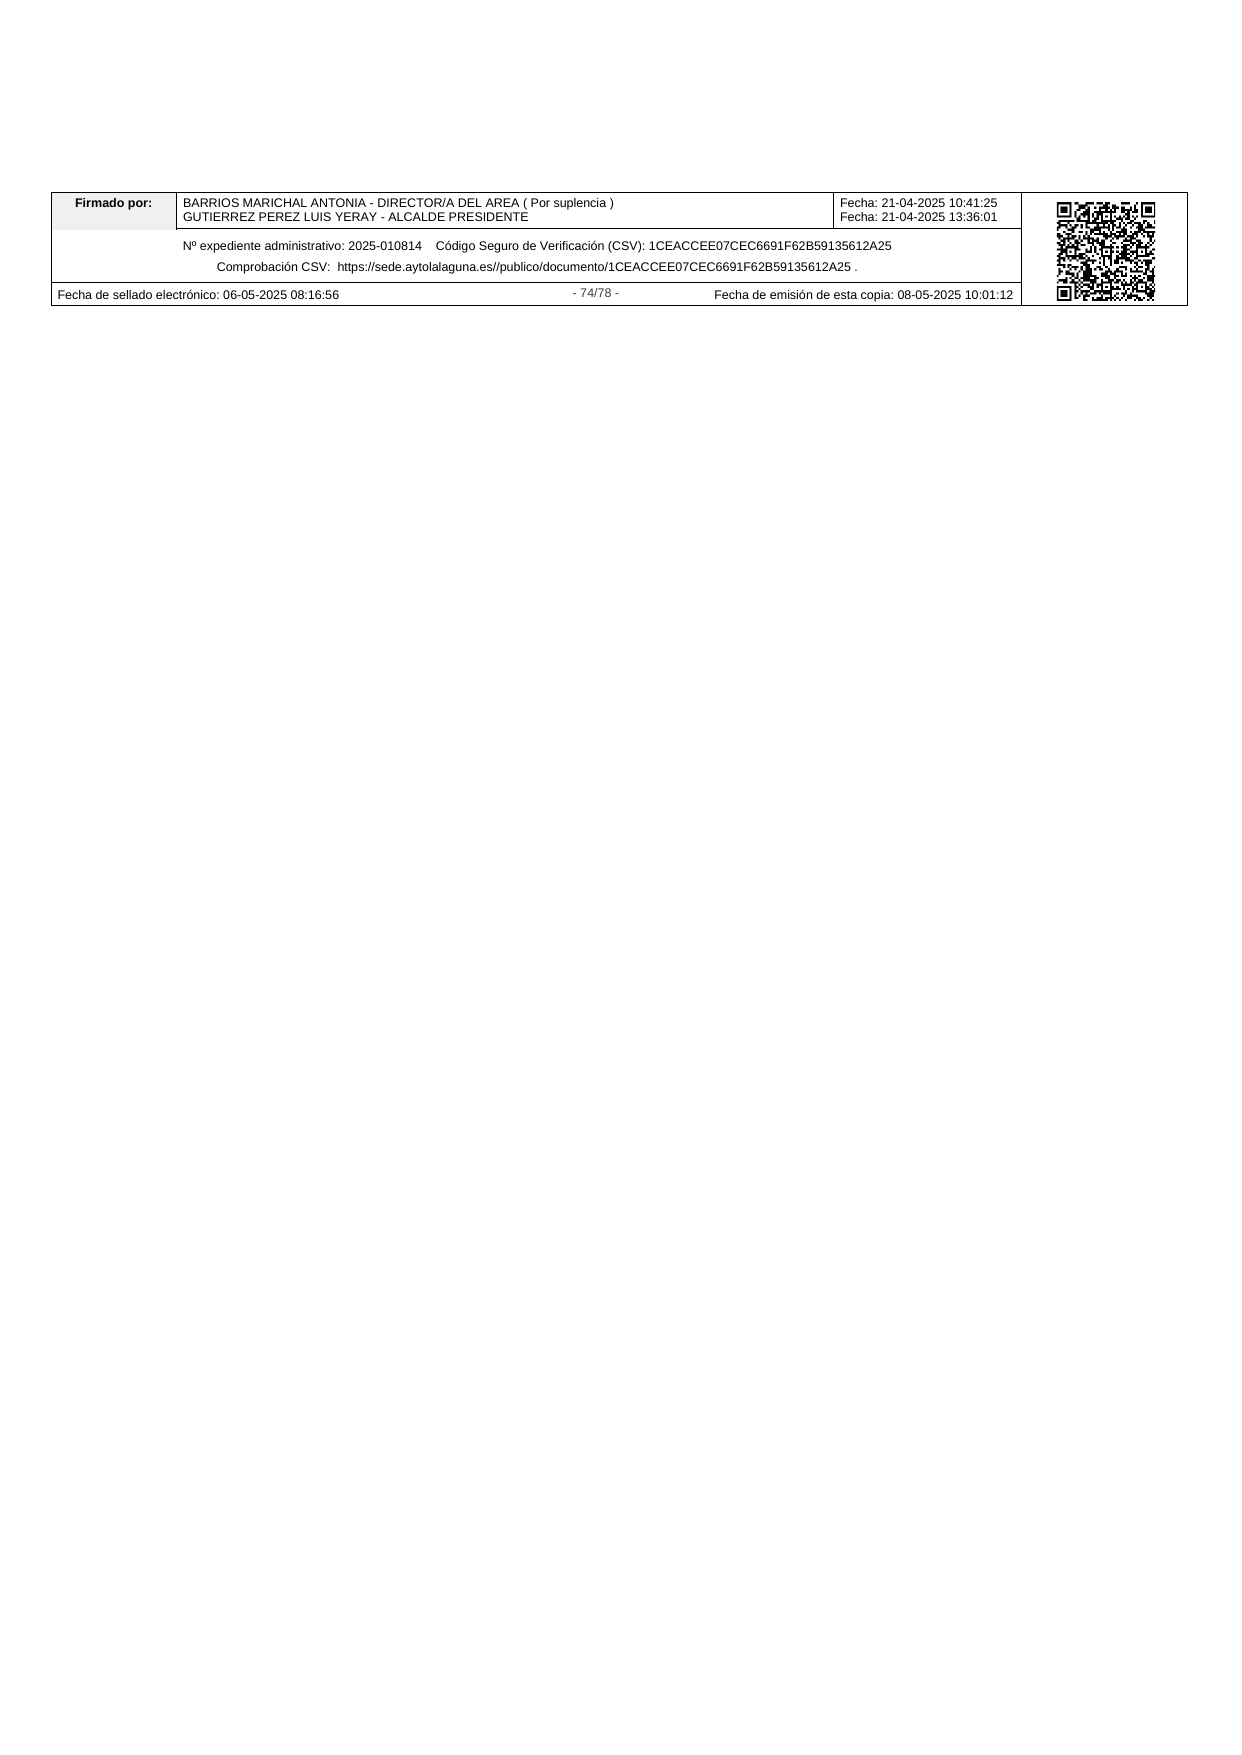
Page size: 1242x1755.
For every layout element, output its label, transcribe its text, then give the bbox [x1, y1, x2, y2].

table_header Fecha: 21-04-2025 10:41:25 Fecha: 21-04-2025 13:36:01 [834, 193, 1021, 228]
table_cell Fecha de sellado electrónico: 06-05-2025 08:16:56 - 74/78 - Fecha de emisión de esta copia: 08-05-2025 10:01:12 [52, 283, 1021, 305]
table_header BARRIOS MARICHAL ANTONIA - DIRECTOR/A DEL AREA ( Por suplencia ) GUTIERREZ PEREZ LUIS YERAY - ALCALDE PRESIDENTE [177, 193, 833, 228]
table_header Firmado por: [52, 193, 176, 228]
table_header [1022, 193, 1187, 305]
table_cell Nº expediente administrativo: 2025-010814 Código Seguro de Verificación (CSV): 1CEACCEE07CEC6691F62B59135612A25 Comprobación CSV: https://sede.aytolalaguna.es//publico/documento/1CEACCEE07CEC6691F62B59135612A25 . [52, 229, 1021, 282]
